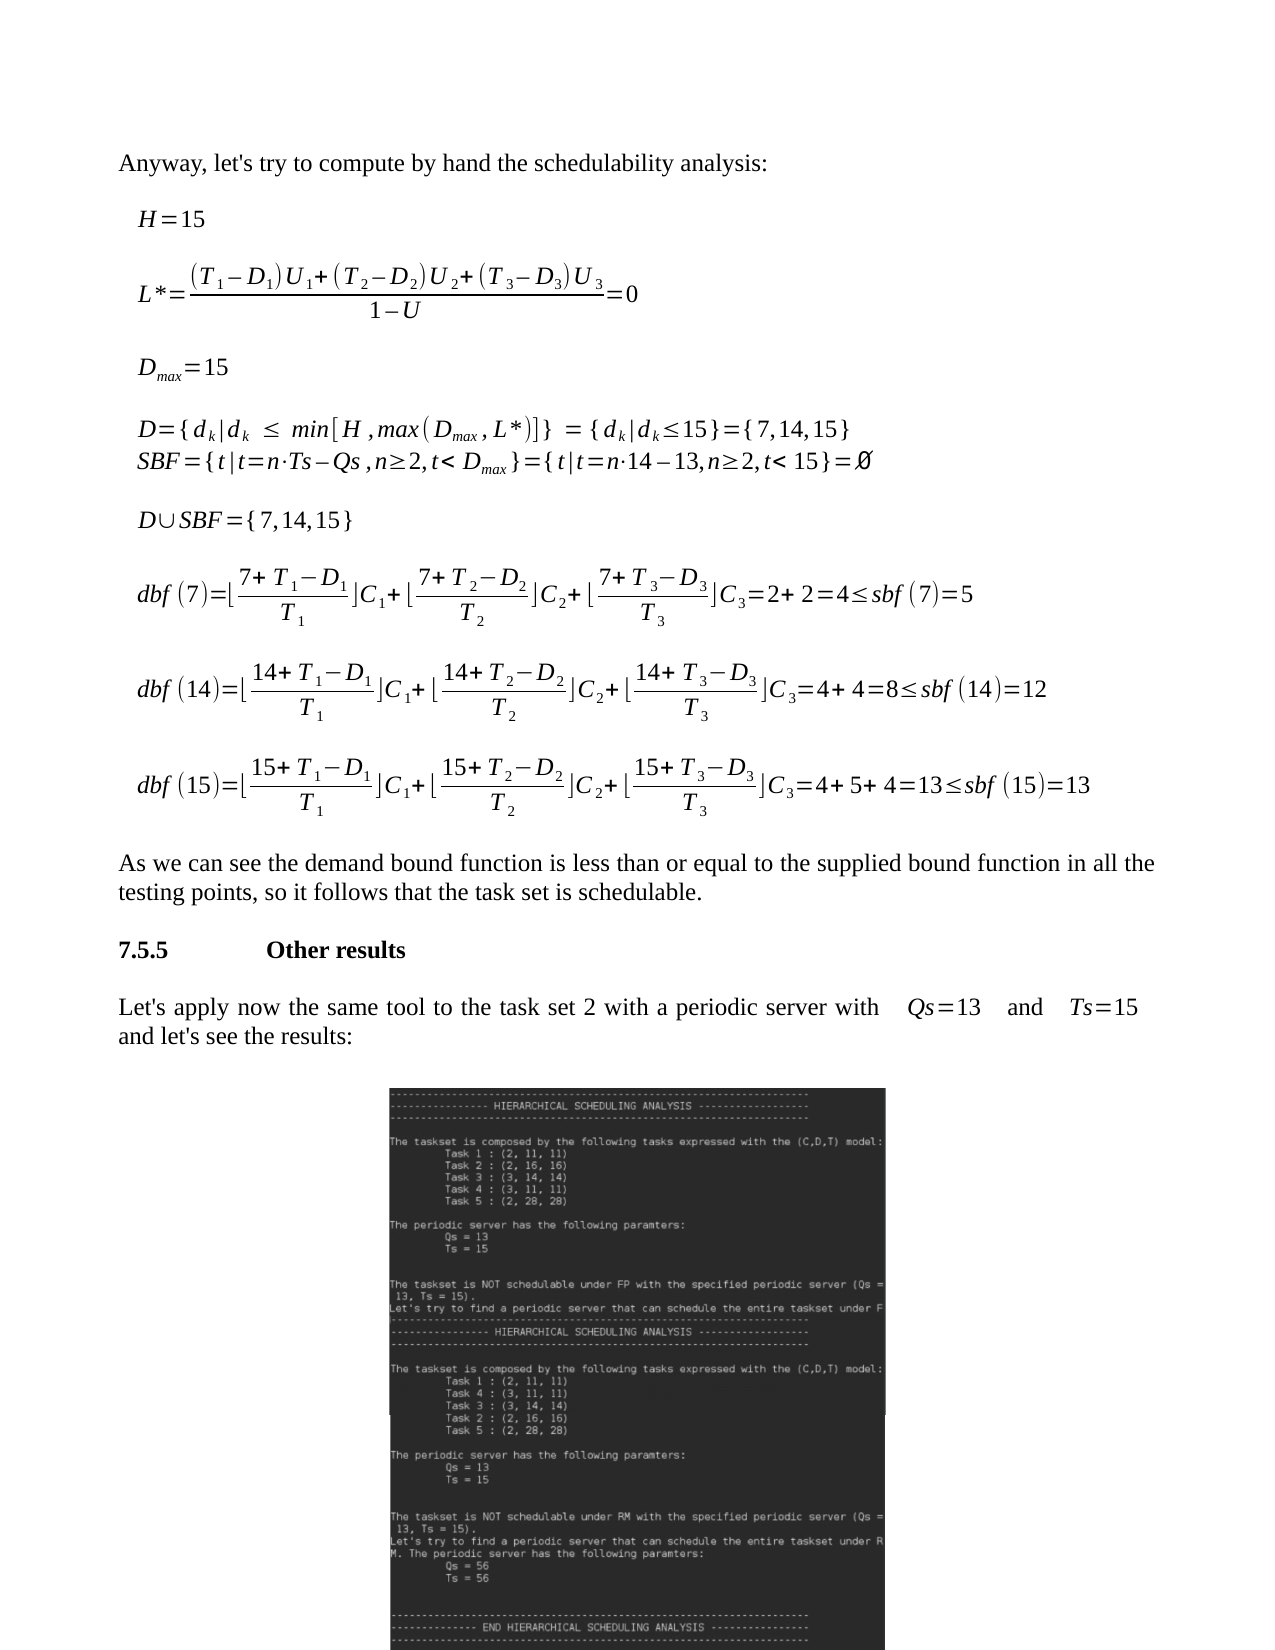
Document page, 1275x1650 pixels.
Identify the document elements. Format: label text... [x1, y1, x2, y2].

subtitle 7.5.5 Other results [118, 935, 1157, 963]
text Anyway, let's try to compute by hand the schedulability analysis: [118, 148, 1157, 176]
text As we can see the demand bound function is less than or equal to the supplied bound function in all the testing points, so it follows that the task set is schedulable. [118, 848, 1157, 906]
text Let's apply now the same tool to the task set 2 with a periodic server with and and let's see the results: [118, 992, 1157, 1050]
picture [389, 1088, 886, 1650]
